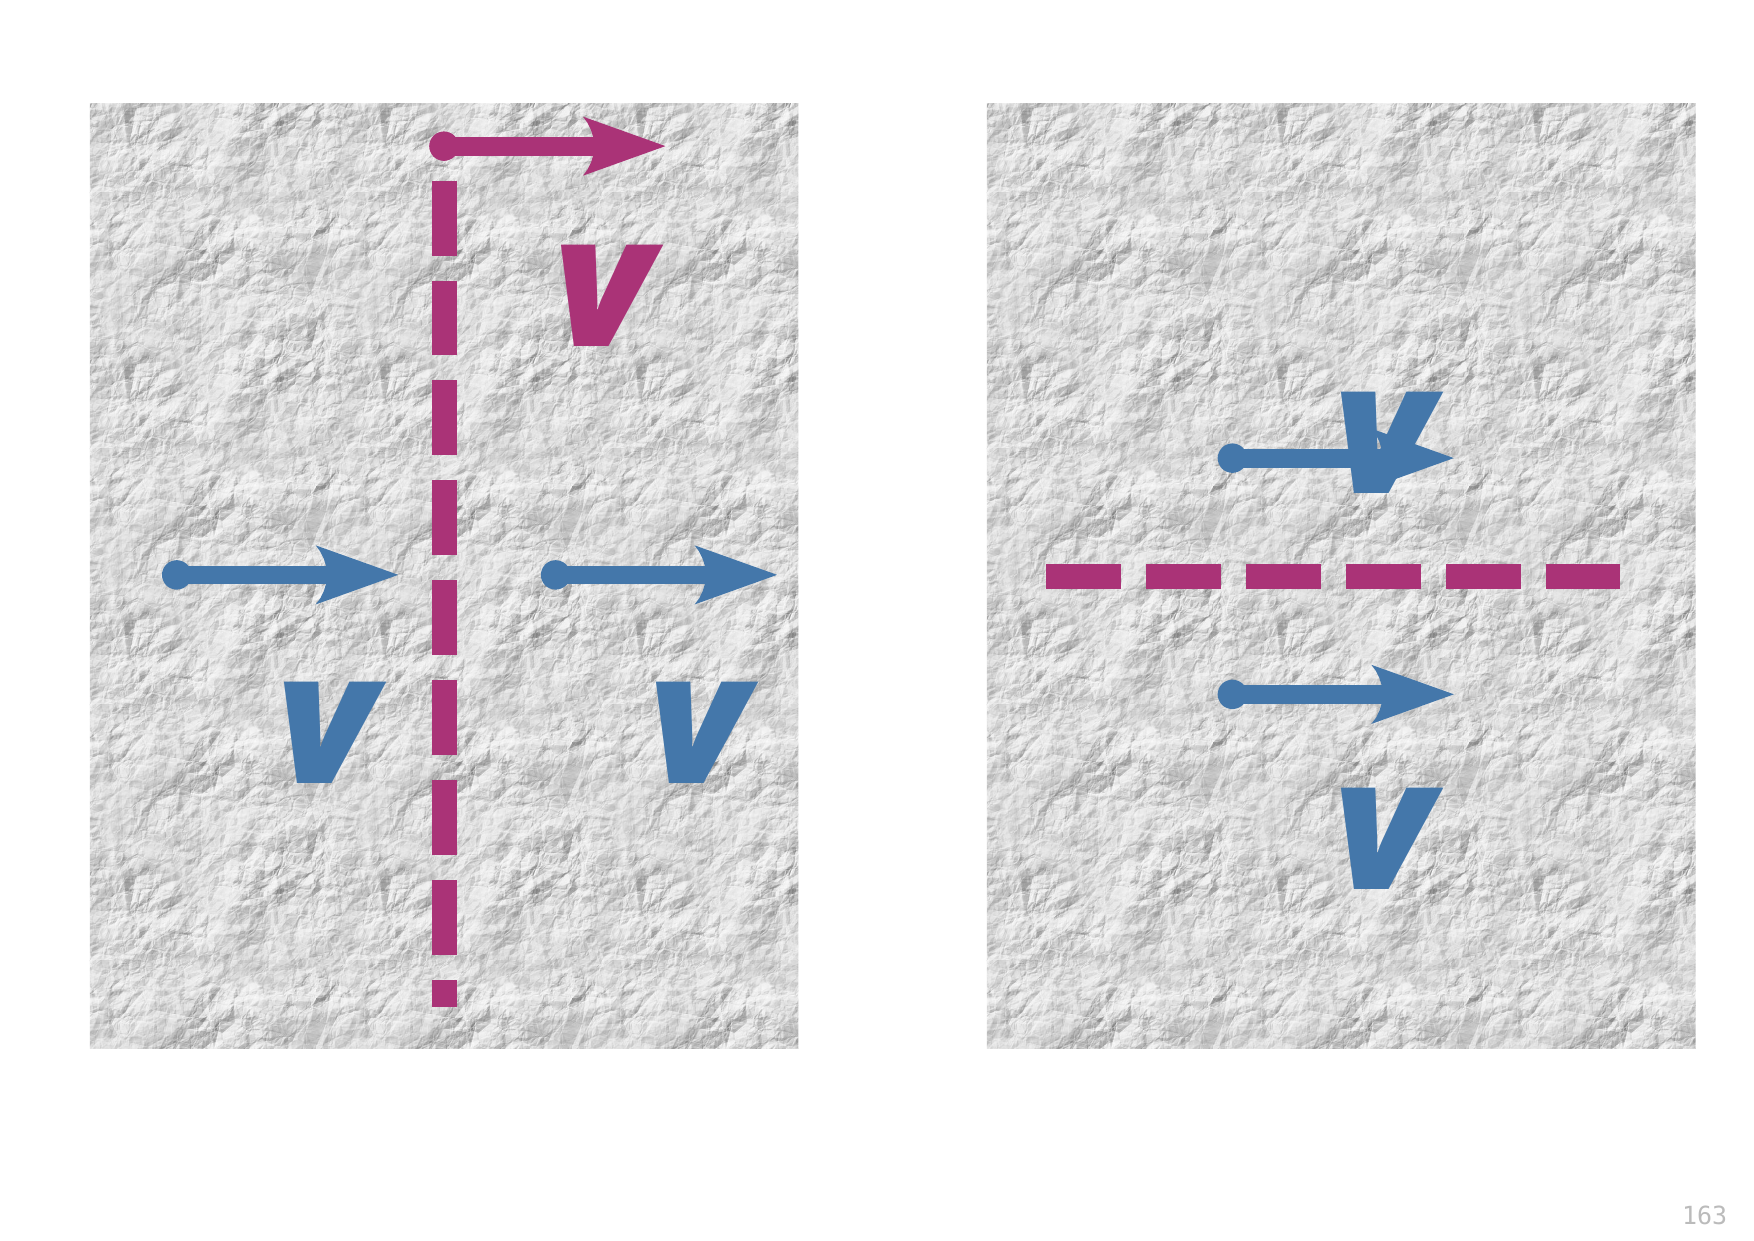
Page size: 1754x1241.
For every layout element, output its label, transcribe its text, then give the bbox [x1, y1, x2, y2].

text_box v [1318, 265, 1447, 482]
text_box v [261, 554, 390, 772]
text_box [986, 103, 1696, 1049]
text_box v [538, 117, 667, 335]
text_box v [633, 554, 762, 772]
text_box [89, 103, 799, 1049]
text_box v [1318, 661, 1447, 878]
